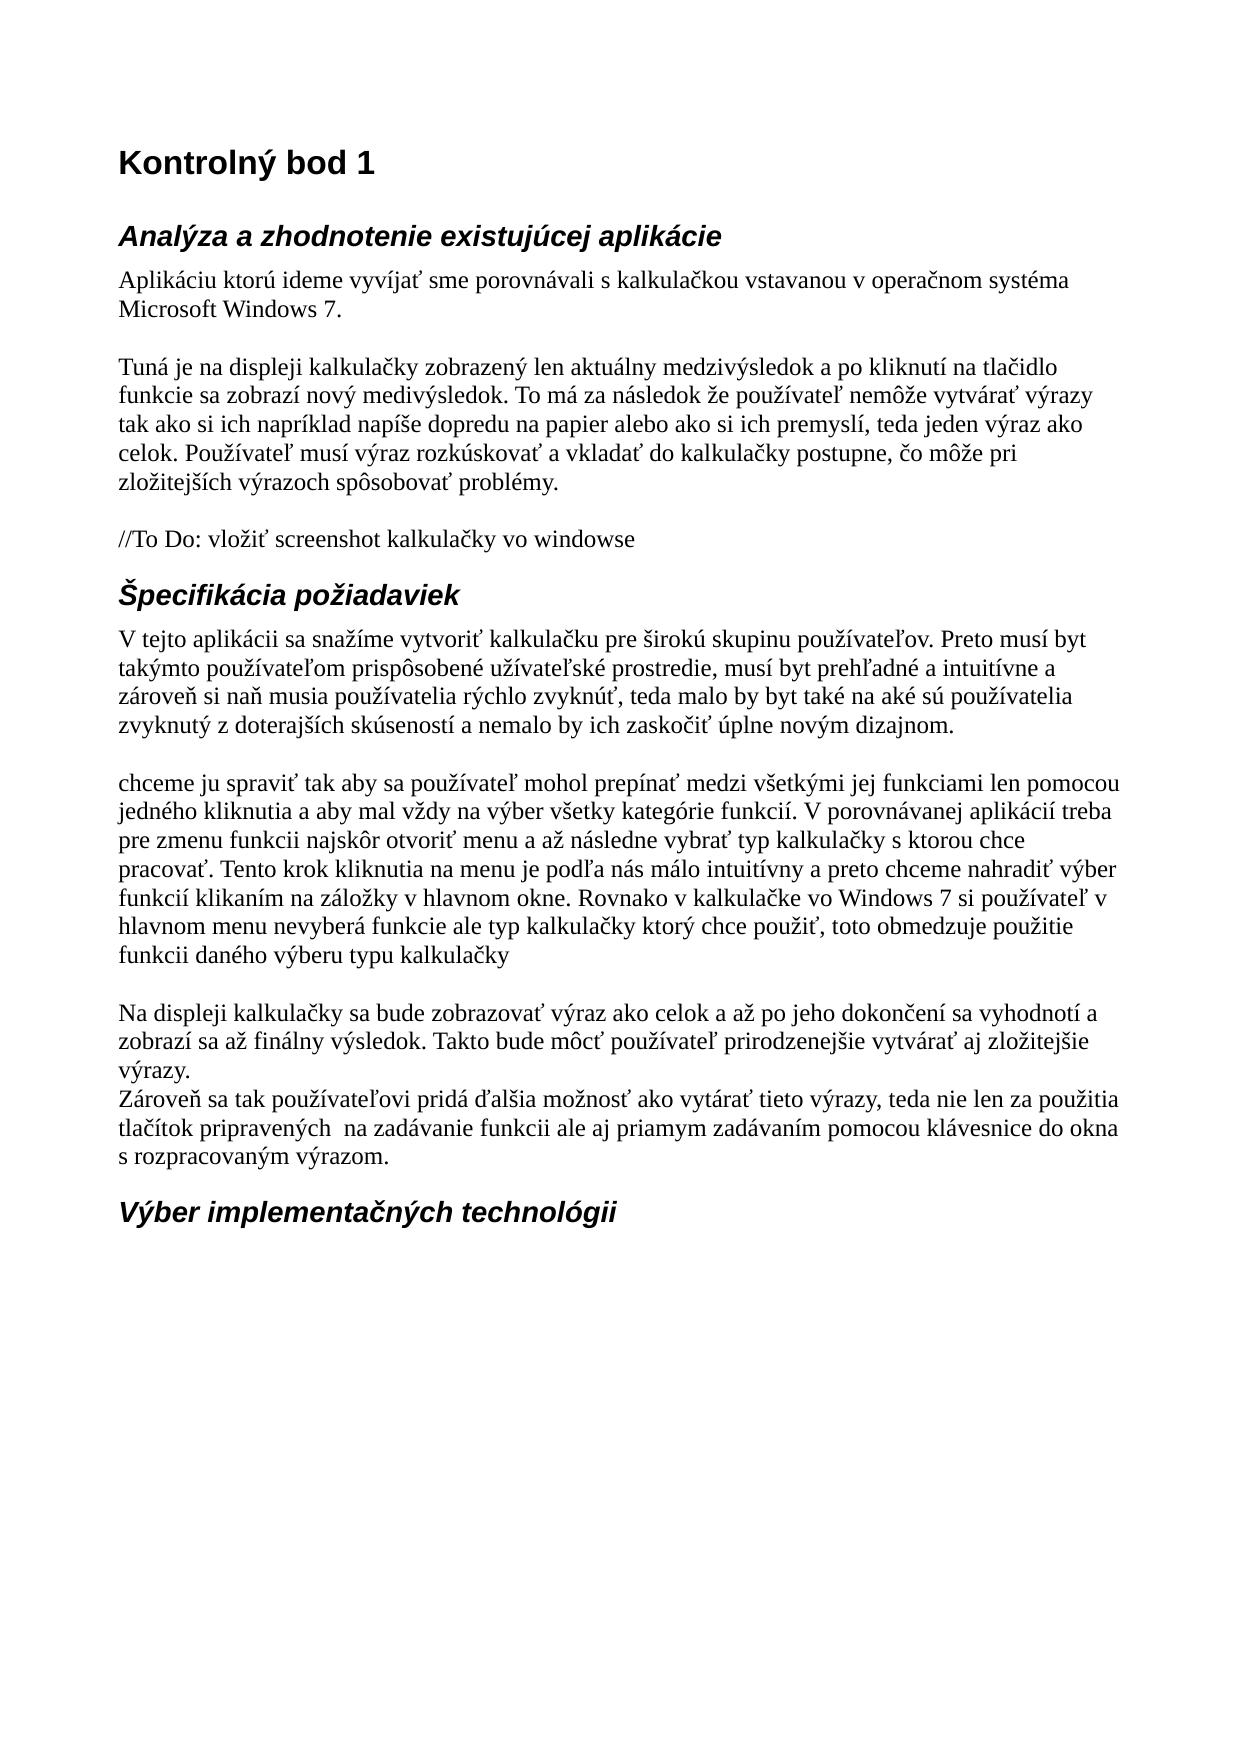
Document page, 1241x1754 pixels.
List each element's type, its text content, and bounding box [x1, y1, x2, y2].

subtitle Kontrolný bod 1 [118, 143, 1122, 182]
text Zároveň sa tak používateľovi pridá ďalšia možnosť ako vytárať tieto výrazy, teda nie len za použitia tlačítok pripravených na zadávanie funkcii ale aj priamym zadávaním pomocou klávesnice do okna s rozpracovaným výrazom. [118, 1084, 1122, 1170]
text Aplikáciu ktorú ideme vyvíjať sme porovnávali s kalkulačkou vstavanou v operačnom systéma Microsoft Windows 7. [118, 265, 1122, 323]
subtitle Špecifikácia požiadaviek [118, 578, 1122, 611]
text //To Do: vložiť screenshot kalkulačky vo windowse [118, 524, 1122, 553]
text V tejto aplikácii sa snažíme vytvoriť kalkulačku pre širokú skupinu používateľov. Preto musí byt takýmto používateľom prispôsobené užívateľské prostredie, musí byt prehľadné a intuitívne a zároveň si naň musia používatelia rýchlo zvyknúť, teda malo by byt také na aké sú používatelia zvyknutý z doterajších skúseností a nemalo by ich zaskočiť úplne novým dizajnom. [118, 624, 1122, 739]
text chceme ju spraviť tak aby sa používateľ mohol prepínať medzi všetkými jej funkciami len pomocou jedného kliknutia a aby mal vždy na výber všetky kategórie funkcií. V porovnávanej aplikácií treba pre zmenu funkcii najskôr otvoriť menu a až následne vybrať typ kalkulačky s ktorou chce pracovať. Tento krok kliknutia na menu je podľa nás málo intuitívny a preto chceme nahradiť výber funkcií klikaním na záložky v hlavnom okne. Rovnako v kalkulačke vo Windows 7 si používateľ v hlavnom menu nevyberá funkcie ale typ kalkulačky ktorý chce použiť, toto obmedzuje použitie funkcii daného výberu typu kalkulačky [118, 768, 1122, 969]
subtitle Analýza a zhodnotenie existujúcej aplikácie [118, 219, 1122, 253]
text Na displeji kalkulačky sa bude zobrazovať výraz ako celok a až po jeho dokončení sa vyhodnotí a zobrazí sa až finálny výsledok. Takto bude môcť používateľ prirodzenejšie vytvárať aj zložitejšie výrazy. [118, 998, 1122, 1084]
text Tuná je na displeji kalkulačky zobrazený len aktuálny medzivýsledok a po kliknutí na tlačidlo funkcie sa zobrazí nový medivýsledok. To má za následok že používateľ nemôže vytvárať výrazy tak ako si ich napríklad napíše dopredu na papier alebo ako si ich premyslí, teda jeden výraz ako celok. Používateľ musí výraz rozkúskovať a vkladať do kalkulačky postupne, čo môže pri zložitejších výrazoch spôsobovať problémy. [118, 352, 1122, 495]
subtitle Výber implementačných technológii [118, 1195, 1122, 1229]
